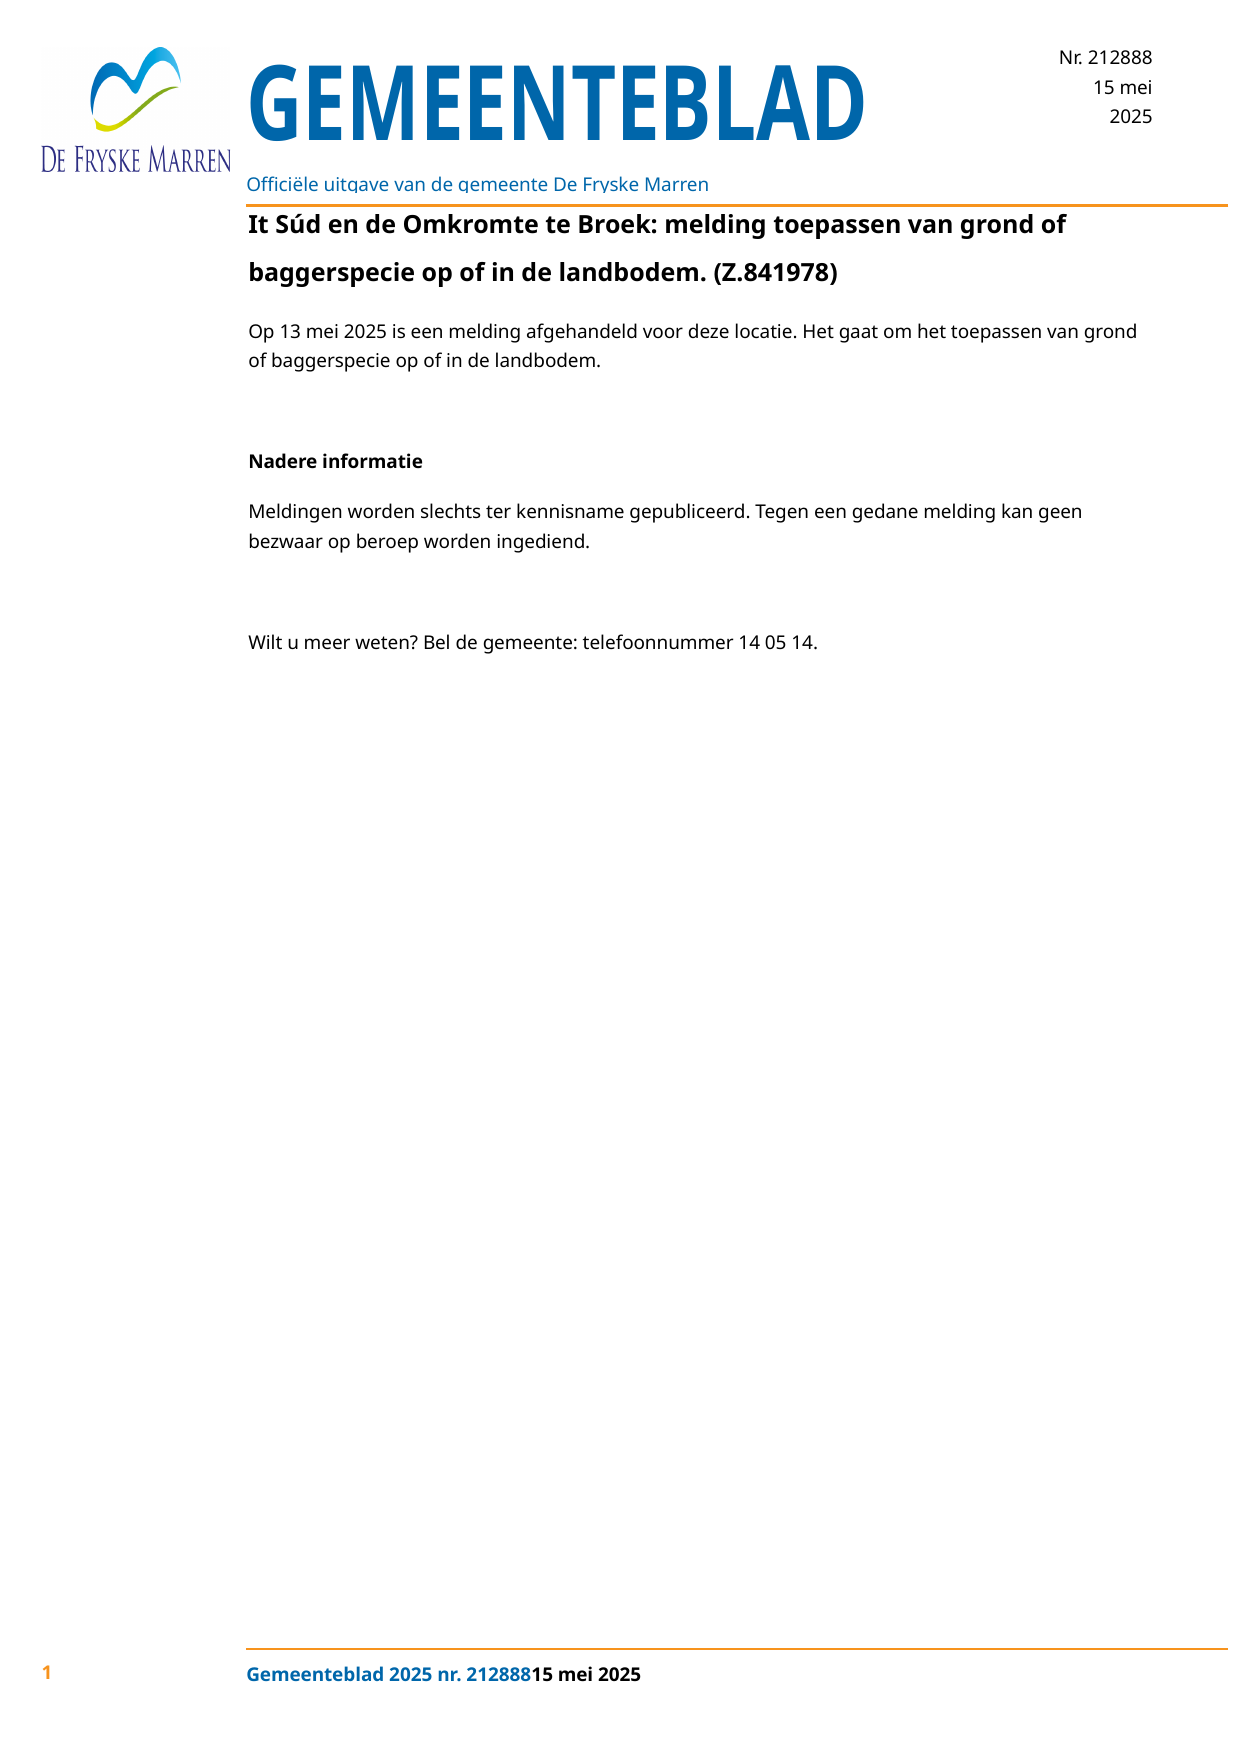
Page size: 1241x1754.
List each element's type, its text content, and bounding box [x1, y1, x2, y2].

text Nadere informatie [248, 448, 1152, 474]
text Wilt u meer weten? Bel de gemeente: telefoonnummer 14 05 14. [248, 629, 1152, 655]
text It Súd en de Omkromte te Broek: melding toepassen van grond of baggerspecie op of in de landbodem. (Z.841978) [248, 207, 1152, 288]
text Meldingen worden slechts ter kennisname gepubliceerd. Tegen een gedane melding kan geen bezwaar op beroep worden ingediend. [248, 499, 1152, 554]
picture [41, 47, 231, 172]
text Op 13 mei 2025 is een melding afgehandeld voor deze locatie. Het gaat om het toepassen van grond of baggerspecie op of in de landbodem. [248, 318, 1152, 373]
